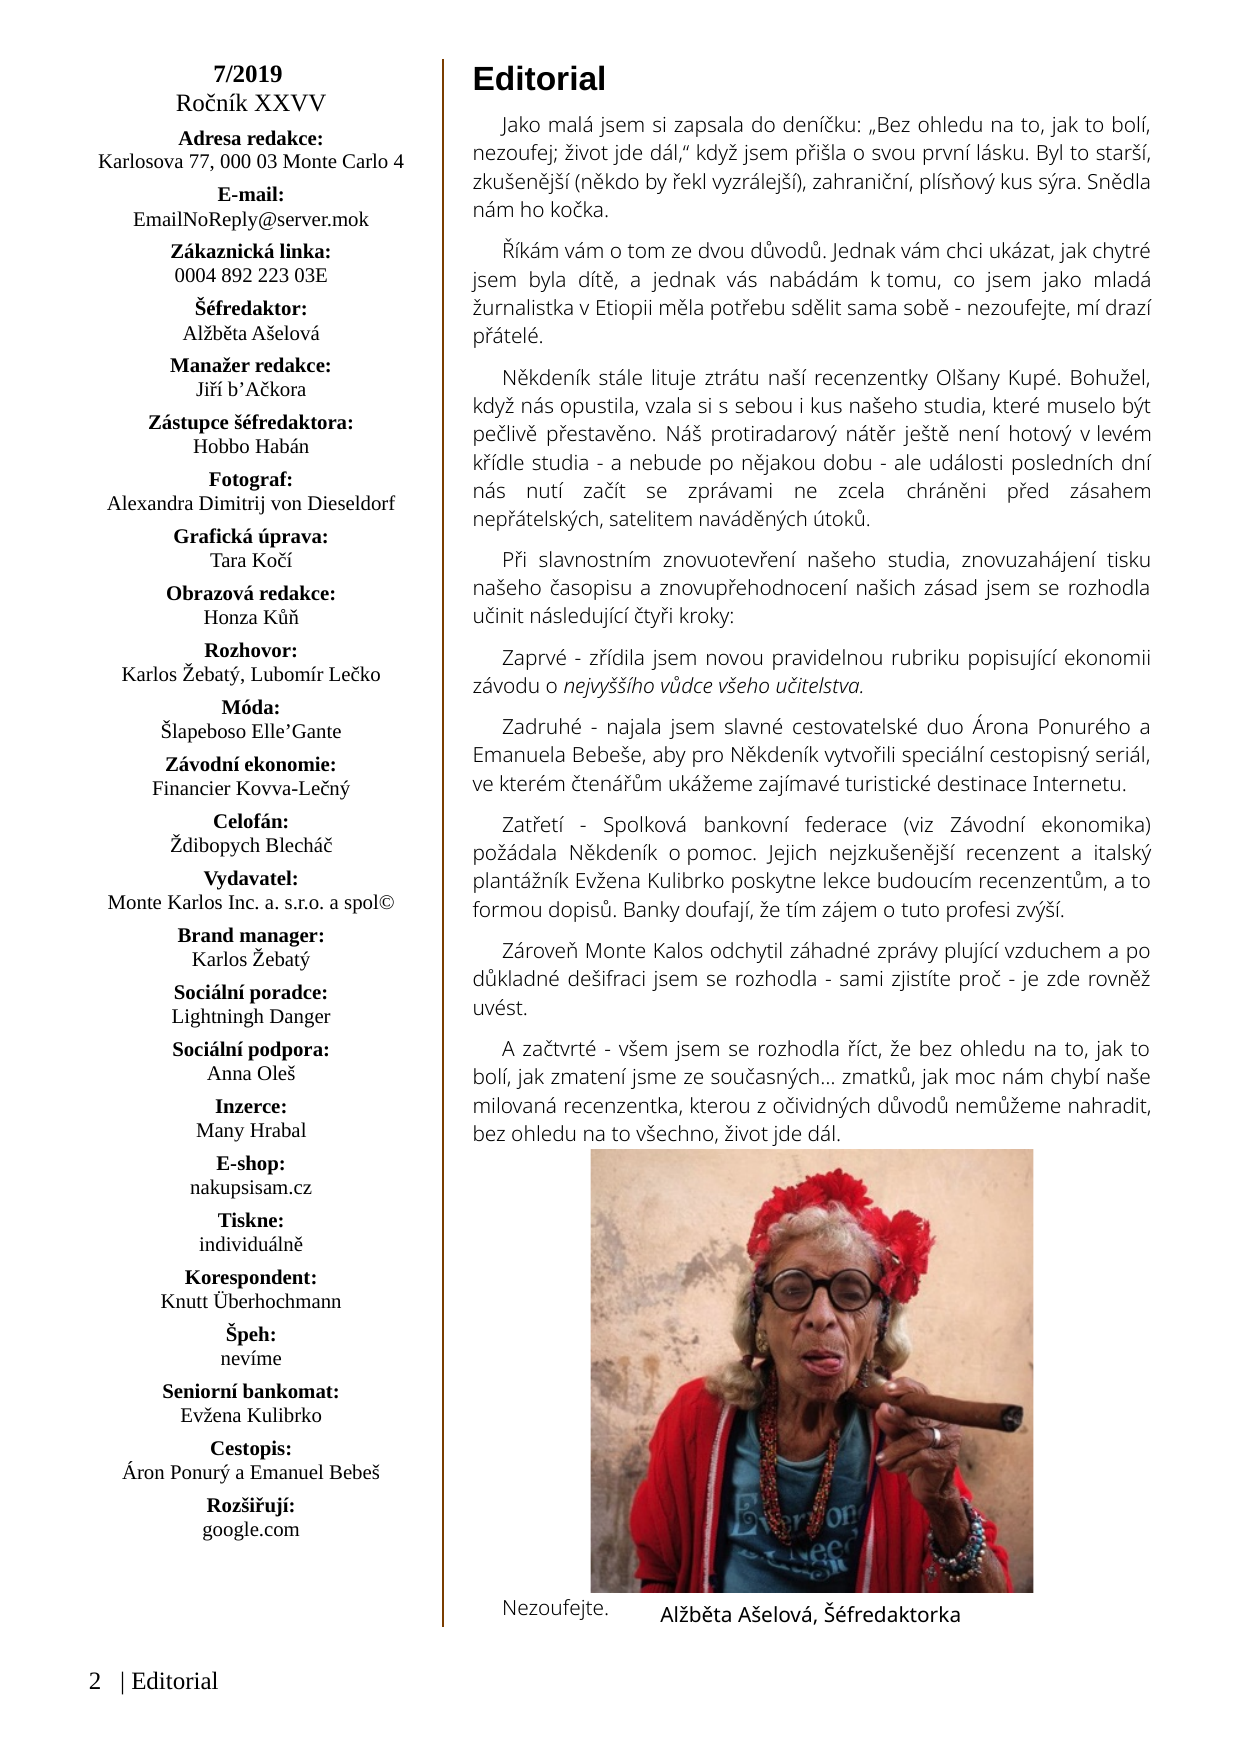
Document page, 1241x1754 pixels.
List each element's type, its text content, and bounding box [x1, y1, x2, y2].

text Adresa redakce: Karlosova 77, 000 03 Monte Carlo 4 [88, 125, 413, 173]
text Závodní ekonomie: Financier Kovva-Lečný [88, 752, 413, 800]
text Korespondent: Knutt Überhochmann [88, 1265, 413, 1313]
text Říkám vám o tom ze dvou důvodů. Jednak vám chci ukázat, jak chytré jsem byla dítě, a jednak vás nabádám k tomu, co jsem jako mladá žurnalistka v Etiopii měla potřebu sdělit sama sobě - nezoufejte, mí drazí přátelé. [472, 236, 1152, 350]
text Zástupce šéfredaktora: Hobbo Habán [88, 410, 413, 458]
text Špeh: nevíme [88, 1322, 413, 1370]
text Grafická úprava: Tara Kočí [88, 524, 413, 572]
text Obrazová redakce: Honza Kůň [88, 581, 413, 629]
text Brand manager: Karlos Žebatý [88, 923, 413, 971]
text Móda: Šlapeboso Elle’Gante [88, 695, 413, 743]
text Rozšiřují: google.com [88, 1493, 413, 1541]
text Celofán: Ždibopych Blecháč [88, 809, 413, 857]
text Zákaznická linka: 0004 892 223 03E [88, 239, 413, 287]
text A začtvrté - všem jsem se rozhodla říct, že bez ohledu na to, jak to bolí, jak zmatení jsme ze současných… zmatků, jak moc nám chybí naše milovaná recenzentka, kterou z očividných důvodů nemůžeme nahradit, bez ohledu na to všechno, život jde dál. [472, 1034, 1152, 1148]
text Jako malá jsem si zapsala do deníčku: „Bez ohledu na to, jak to bolí, nezoufej; život jde dál,“ když jsem přišla o svou první lásku. Byl to starší, zkušenější (někdo by řekl vyzrálejší), zahraniční, plísňový kus sýra. Snědla nám ho kočka. [472, 110, 1152, 224]
text Sociální podpora: Anna Oleš [88, 1037, 413, 1085]
text Zaprvé - zřídila jsem novou pravidelnou rubriku popisující ekonomii závodu o nejvyššího vůdce všeho učitelstva. [472, 643, 1152, 699]
text Někdeník stále lituje ztrátu naší recenzentky Olšany Kupé. Bohužel, když nás opustila, vzala si s sebou i kus našeho studia, které muselo být pečlivě přestavěno. Náš protiradarový nátěr ještě není hotový v levém křídle studia - a nebude po nějakou dobu - ale události posledních dní nás nutí začít se zprávami ne zcela chráněni před zásahem nepřátelských, satelitem naváděných útoků. [472, 363, 1152, 532]
text Šéfredaktor: Alžběta Ašelová [88, 296, 413, 344]
text Tiskne: individuálně [88, 1208, 413, 1256]
text Vydavatel: Monte Karlos Inc. a. s.r.o. a spol© [88, 866, 413, 914]
subtitle Editorial [472, 59, 1152, 98]
text Inzerce: Many Hrabal [88, 1094, 413, 1142]
text Zadruhé - najala jsem slavné cestovatelské duo Árona Ponurého a Emanuela Bebeše, aby pro Někdeník vytvořili speciální cestopisný seriál, ve kterém čtenářům ukážeme zajímavé turistické destinace Internetu. [472, 712, 1152, 797]
text Cestopis: Áron Ponurý a Emanuel Bebeš [88, 1436, 413, 1484]
text Rozhovor: Karlos Žebatý, Lubomír Lečko [88, 638, 413, 686]
text E-shop: nakupsisam.cz [88, 1151, 413, 1199]
text Nezoufejte. [472, 1593, 1152, 1621]
text Sociální poradce: Lightningh Danger [88, 980, 413, 1028]
text Zároveň Monte Kalos odchytil záhadné zprávy plující vzduchem a po důkladné dešifraci jsem se rozhodla - sami zjistíte proč - je zde rovněž uvést. [472, 936, 1152, 1021]
text 7/2019 Ročník XXVV [88, 59, 413, 117]
text Zatřetí - Spolková bankovní federace (viz Závodní ekonomika) požádala Někdeník o pomoc. Jejich nejzkušenější recenzent a italský plantážník Evžena Kulibrko poskytne lekce budoucím recenzentům, a to formou dopisů. Banky doufají, že tím zájem o tuto profesi zvýší. [472, 810, 1152, 923]
text Při slavnostním znovuotevření našeho studia, znovuzahájení tisku našeho časopisu a znovupřehodnocení našich zásad jsem se rozhodla učinit následující čtyři kroky: [472, 545, 1152, 630]
text Seniorní bankomat: Evžena Kulibrko [88, 1379, 413, 1427]
picture [590, 1149, 1034, 1593]
text Manažer redakce: Jiří b’Ačkora [88, 353, 413, 401]
text E-mail: EmailNoReply@server.mok [88, 182, 413, 231]
text Fotograf: Alexandra Dimitrij von Dieseldorf [88, 467, 413, 515]
